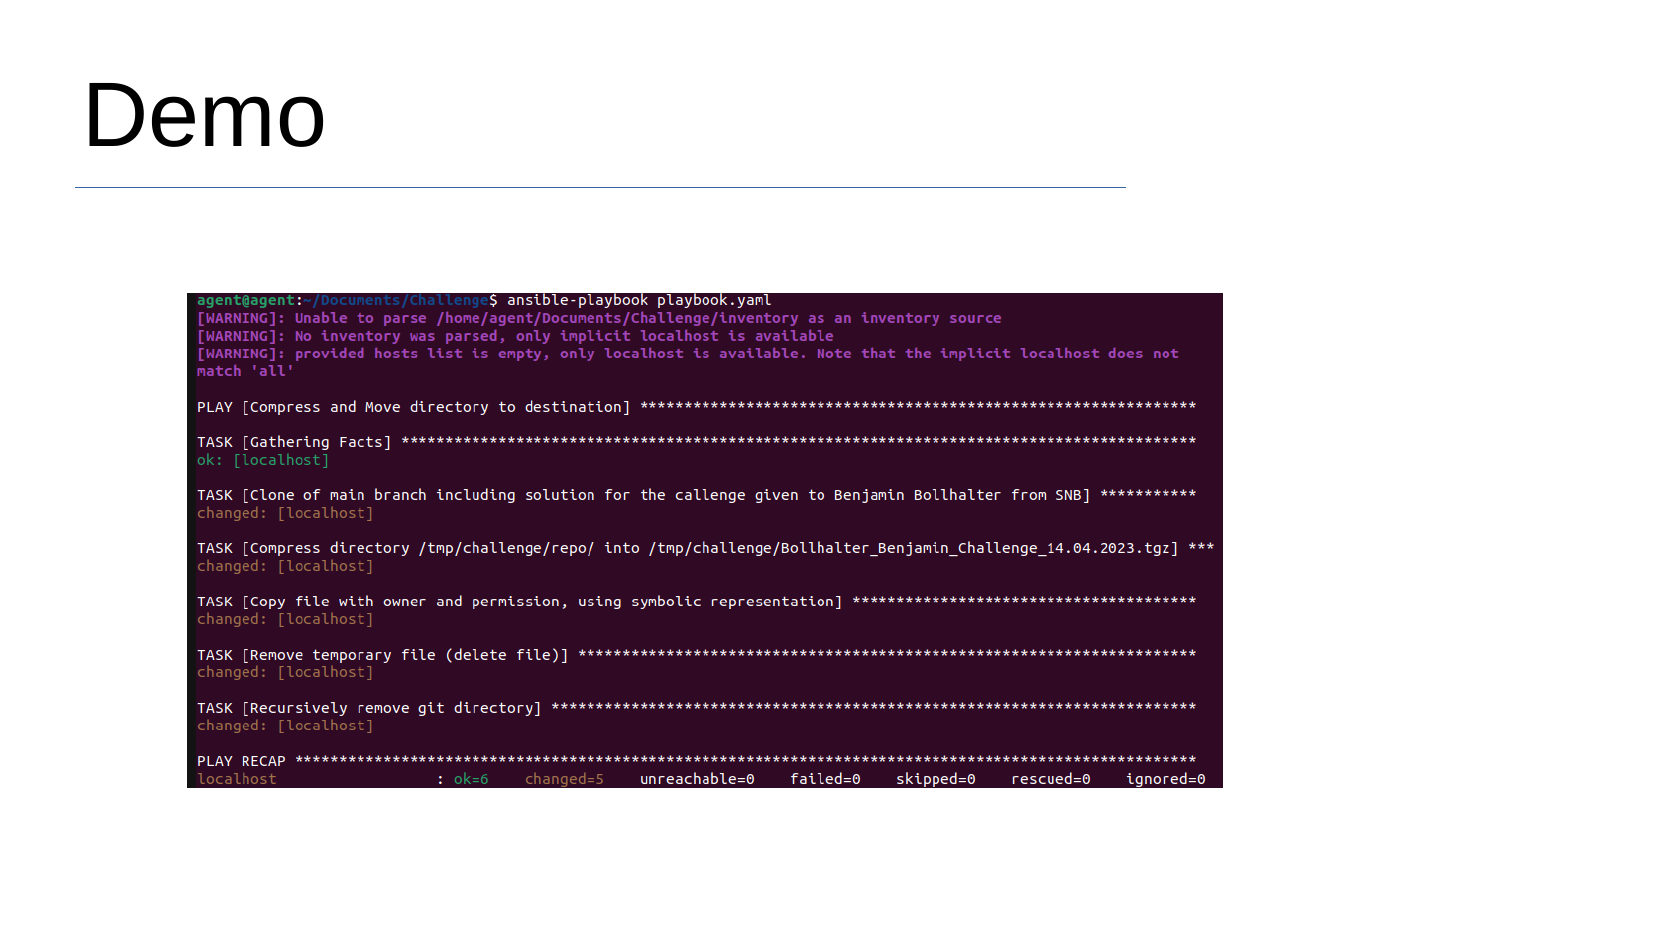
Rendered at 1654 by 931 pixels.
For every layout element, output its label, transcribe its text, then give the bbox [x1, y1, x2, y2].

title Demo [82, 37, 1571, 193]
picture [187, 293, 1223, 788]
